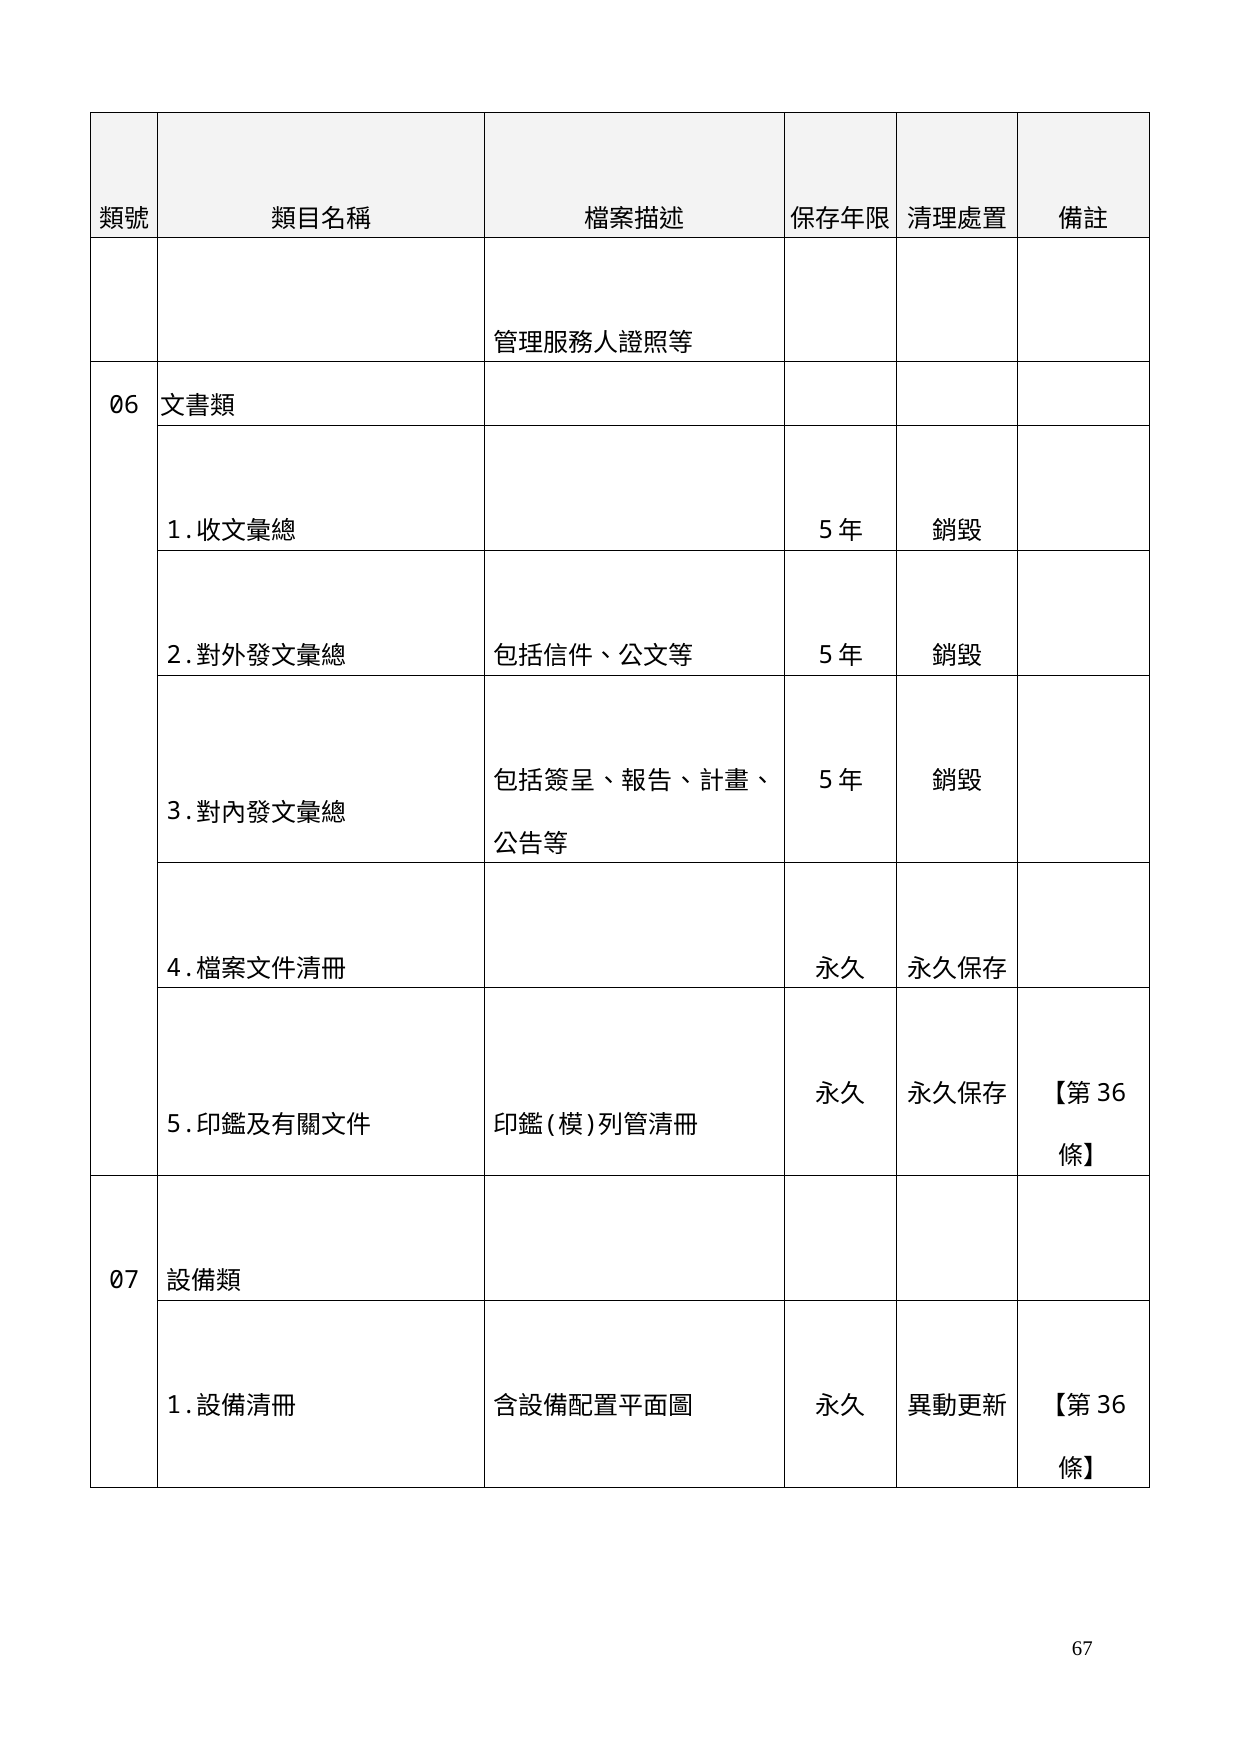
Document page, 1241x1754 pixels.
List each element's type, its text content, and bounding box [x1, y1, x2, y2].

table_header 保存年限 [785, 113, 896, 237]
table_cell 印鑑(模)列管清冊 [485, 988, 784, 1175]
table_cell 永久 [785, 1301, 896, 1487]
table_cell 1.設備清冊 [158, 1301, 484, 1487]
table_header 類目名稱 [158, 113, 484, 237]
table_cell 包括簽呈、報告、計畫、公告等 [485, 676, 784, 862]
table_cell 永久 [785, 988, 896, 1175]
table_cell [1018, 426, 1149, 550]
table_cell 含設備配置平面圖 [485, 1301, 784, 1487]
table_cell [1018, 551, 1149, 675]
table_cell 06 [91, 362, 157, 1175]
table_cell [785, 362, 896, 425]
table_cell 永久 [785, 863, 896, 987]
table_cell 設備類 [158, 1176, 484, 1300]
table_cell 5年 [785, 551, 896, 675]
table_cell [897, 1176, 1017, 1300]
table_header 備註 [1018, 113, 1149, 237]
table_cell 管理服務人證照等 [485, 238, 784, 361]
table_cell [785, 1176, 896, 1300]
table_header 清理處置 [897, 113, 1017, 237]
table_header 類號 [91, 113, 157, 237]
table_cell 異動更新 [897, 1301, 1017, 1487]
table_cell 銷毀 [897, 676, 1017, 862]
table_cell 1.收文彙總 [158, 426, 484, 550]
table_cell [897, 362, 1017, 425]
table_cell 【第36條】 [1018, 988, 1149, 1175]
table_cell 文書類 [158, 362, 484, 425]
table_cell 07 [91, 1176, 157, 1487]
table_cell [485, 362, 784, 425]
table_cell 【第36條】 [1018, 1301, 1149, 1487]
table_cell [485, 426, 784, 550]
table_cell 4.檔案文件清冊 [158, 863, 484, 987]
table_cell [485, 1176, 784, 1300]
table_cell [897, 238, 1017, 361]
table_cell [485, 863, 784, 987]
table_cell [91, 238, 157, 361]
table_cell [1018, 362, 1149, 425]
table_cell 銷毀 [897, 426, 1017, 550]
table_cell [1018, 676, 1149, 862]
table_cell 5年 [785, 676, 896, 862]
table_cell [1018, 1176, 1149, 1300]
table_cell [1018, 863, 1149, 987]
table_cell 3.對內發文彙總 [158, 676, 484, 862]
table_cell 永久保存 [897, 863, 1017, 987]
table_cell 5年 [785, 426, 896, 550]
table_cell 包括信件、公文等 [485, 551, 784, 675]
table_cell [158, 238, 484, 361]
table_cell 銷毀 [897, 551, 1017, 675]
table_cell 永久保存 [897, 988, 1017, 1175]
table_header 檔案描述 [485, 113, 784, 237]
table_cell 2.對外發文彙總 [158, 551, 484, 675]
table_cell 5.印鑑及有關文件 [158, 988, 484, 1175]
table_cell [1018, 238, 1149, 361]
table_cell [785, 238, 896, 361]
